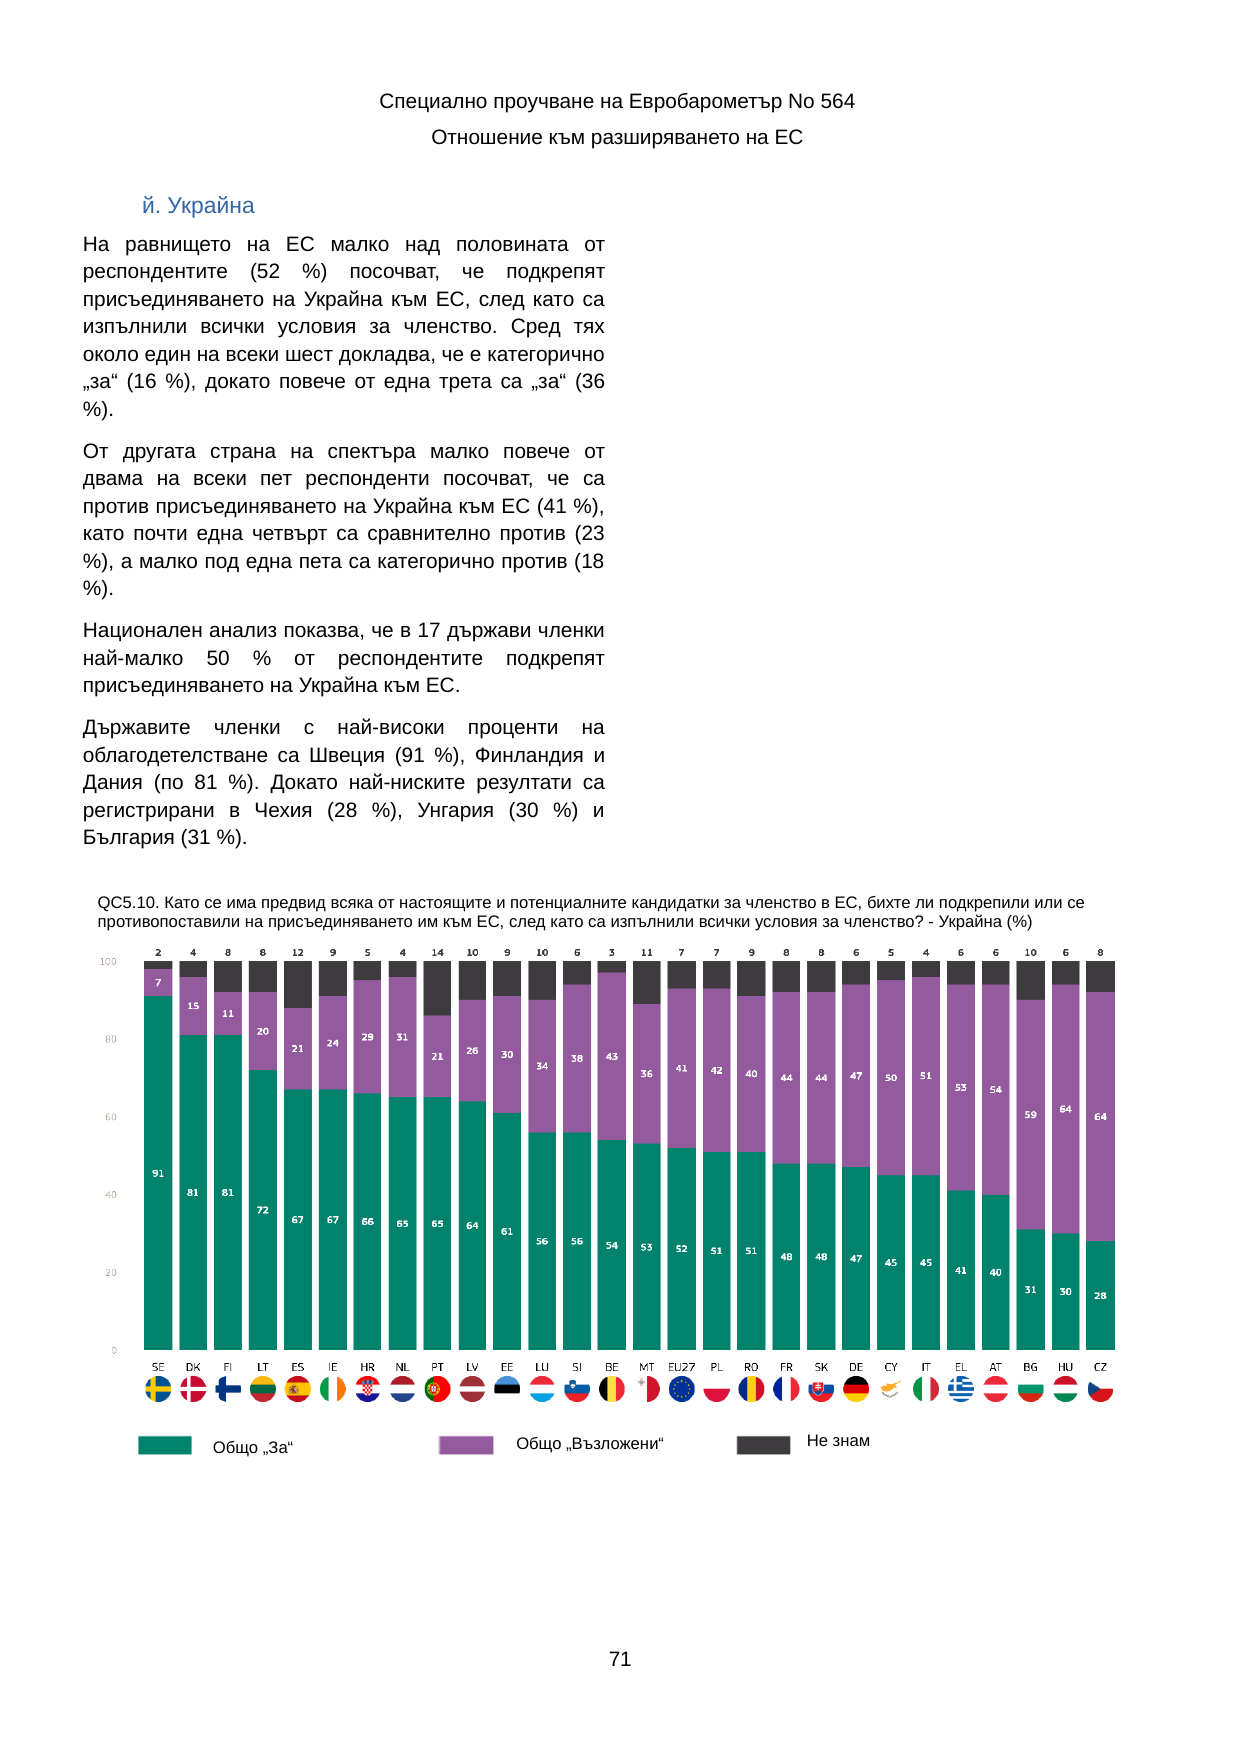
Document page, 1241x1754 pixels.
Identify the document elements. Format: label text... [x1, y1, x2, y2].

text На равнището на ЕС малко над половината от респондентите (52 %) посочват, че подкрепят присъединяването на Украйна към ЕС, след като са изпълнили всички условия за членство. Сред тях около един на всеки шест докладва, че е категорично „за“ (16 %), докато повече от една трета са „за“ (36 %). [83, 231, 605, 420]
picture [108, 1420, 797, 1458]
text Национален анализ показва, че в 17 държави членки най-малко 50 % от респондентите подкрепят присъединяването на Украйна към ЕС. [83, 618, 605, 697]
picture [92, 937, 1124, 1409]
subtitle й. Украйна [142, 192, 605, 219]
text От другата страна на спектъра малко повече от двама на всеки пет респонденти посочват, че са против присъединяването на Украйна към ЕС (41 %), като почти една четвърт са сравнително против (23 %), а малко под една пета са категорично против (18 %). [83, 438, 605, 600]
text Държавите членки с най-високи проценти на облагодетелстване са Швеция (91 %), Финландия и Дания (по 81 %). Докато най-ниските резултати са регистрирани в Чехия (28 %), Унгария (30 %) и България (31 %). [83, 715, 605, 849]
